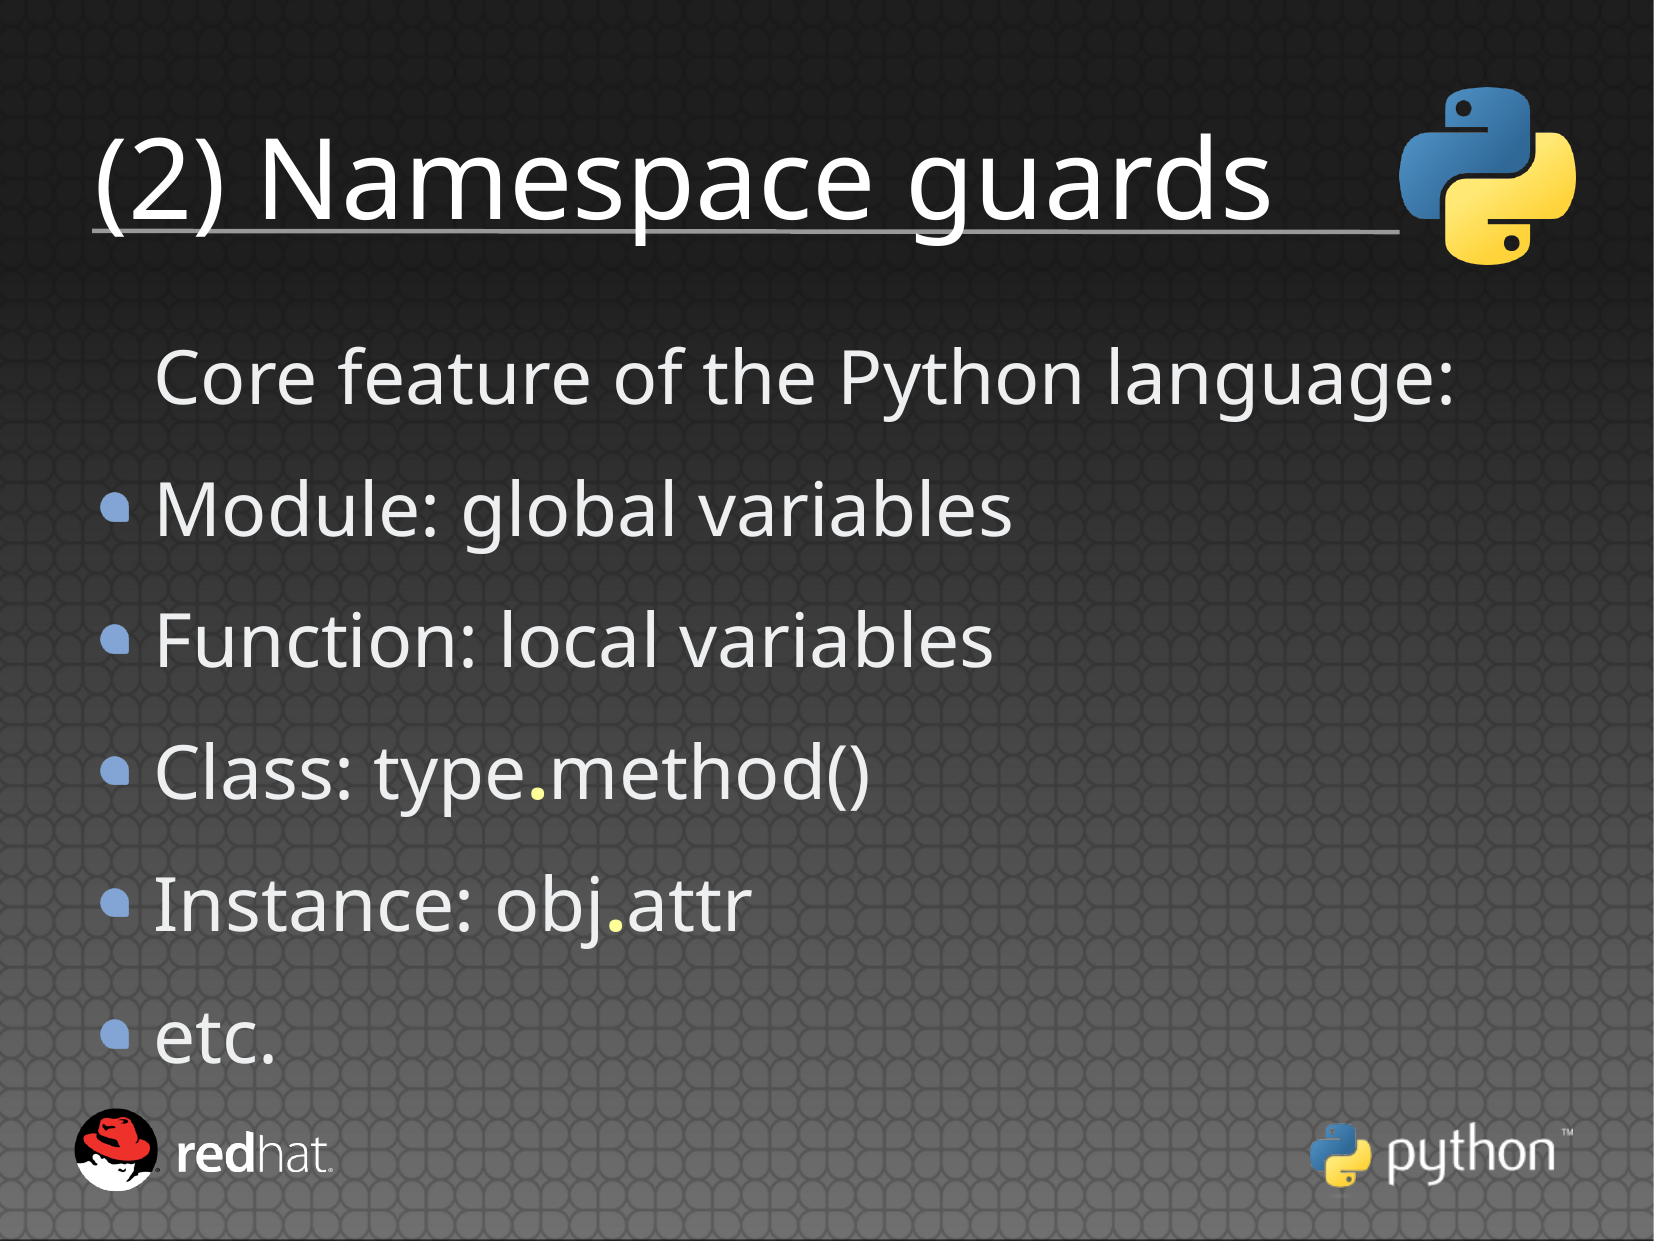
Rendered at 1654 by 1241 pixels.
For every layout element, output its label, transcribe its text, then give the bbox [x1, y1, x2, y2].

title (2) Namespace guards [94, 100, 1426, 251]
list Core feature of the Python language: Module: global variables Function: local variables Class: type.method() Instance: obj.attr etc. [82, 324, 1571, 1156]
picture [0, 0, 1654, 1241]
